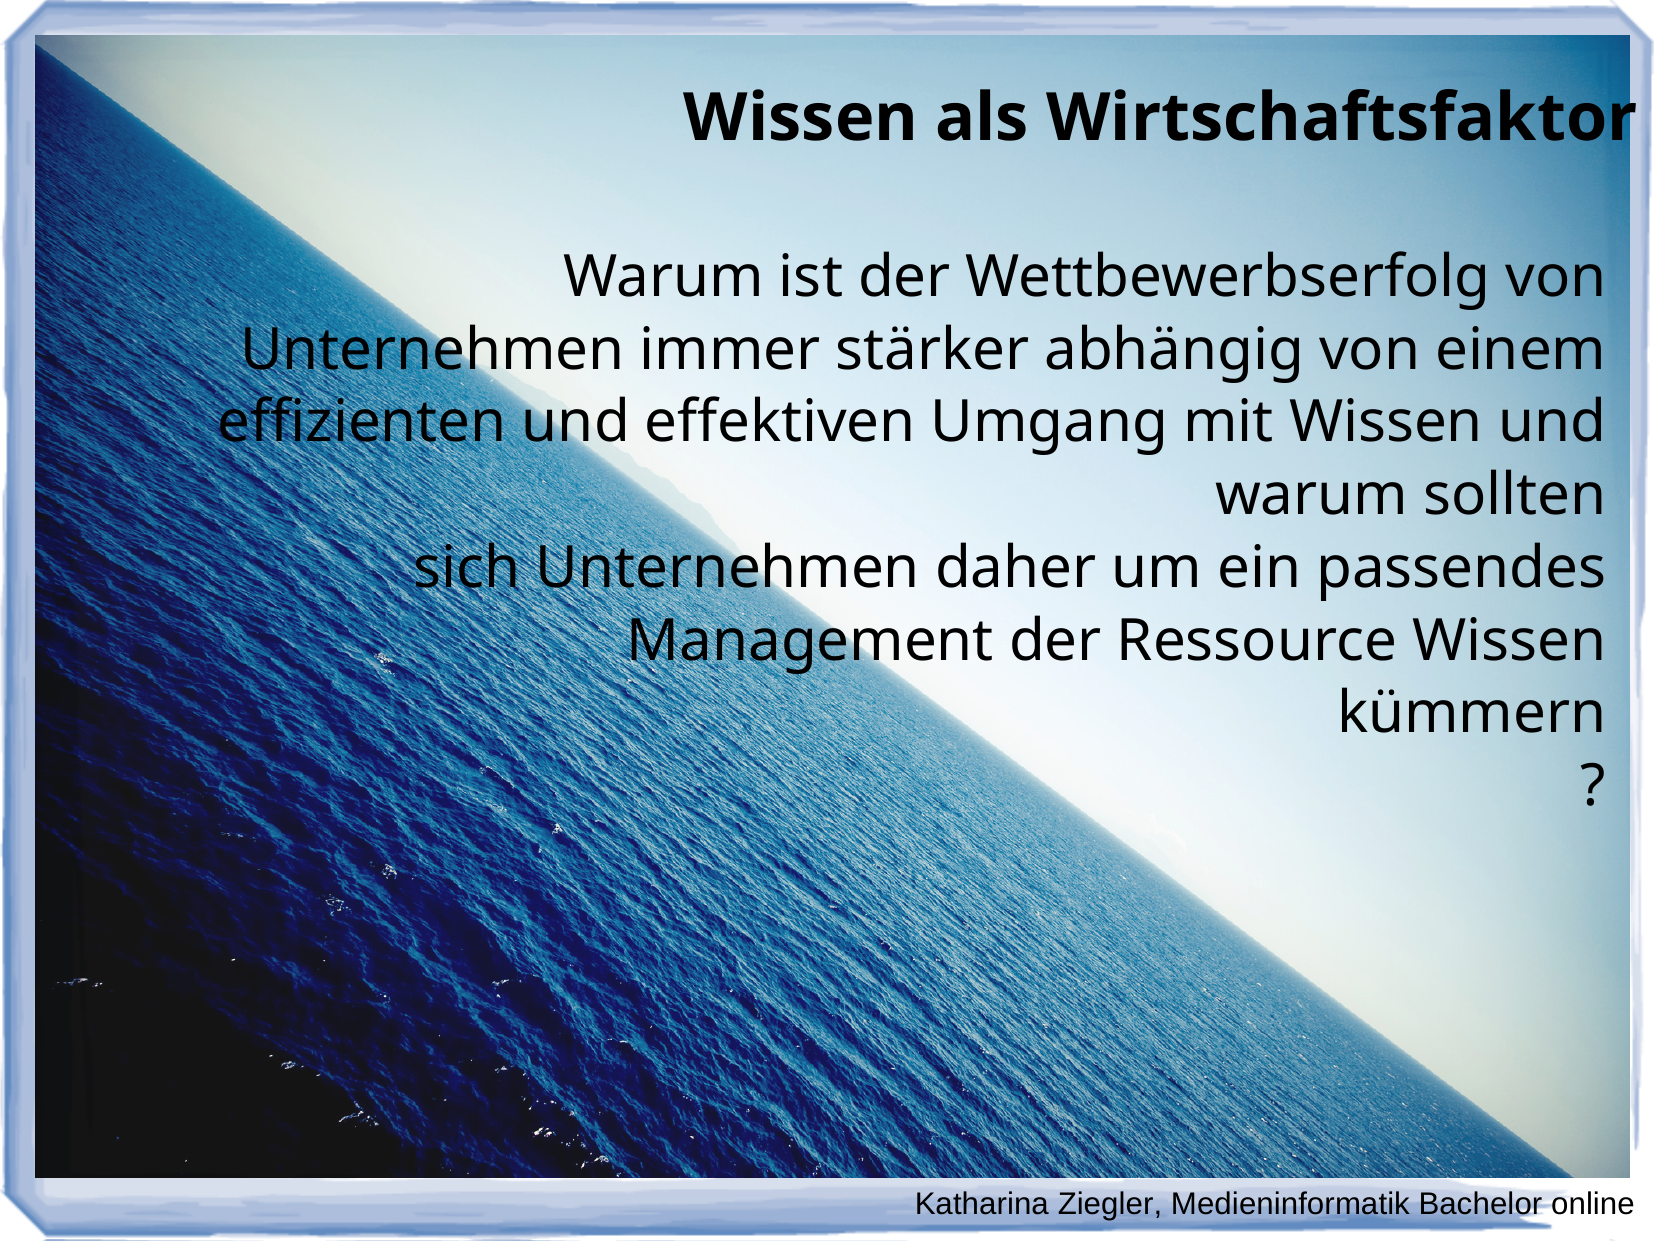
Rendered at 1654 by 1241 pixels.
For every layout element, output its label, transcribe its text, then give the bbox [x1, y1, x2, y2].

text_box Katharina Ziegler, Medieninformatik Bachelor online [802, 1176, 1654, 1241]
picture [0, 0, 1654, 1241]
title Wissen als Wirtschaftsfaktor [397, 8, 1654, 216]
list Warum ist der Wettbewerbserfolg von Unternehmen immer stärker abhängig von einem effizienten und effektiven Umgang mit Wissen und warum sollten sich Unternehmen daher um ein passendes Management der Ressource Wissen kümmern ? [153, 165, 1607, 845]
